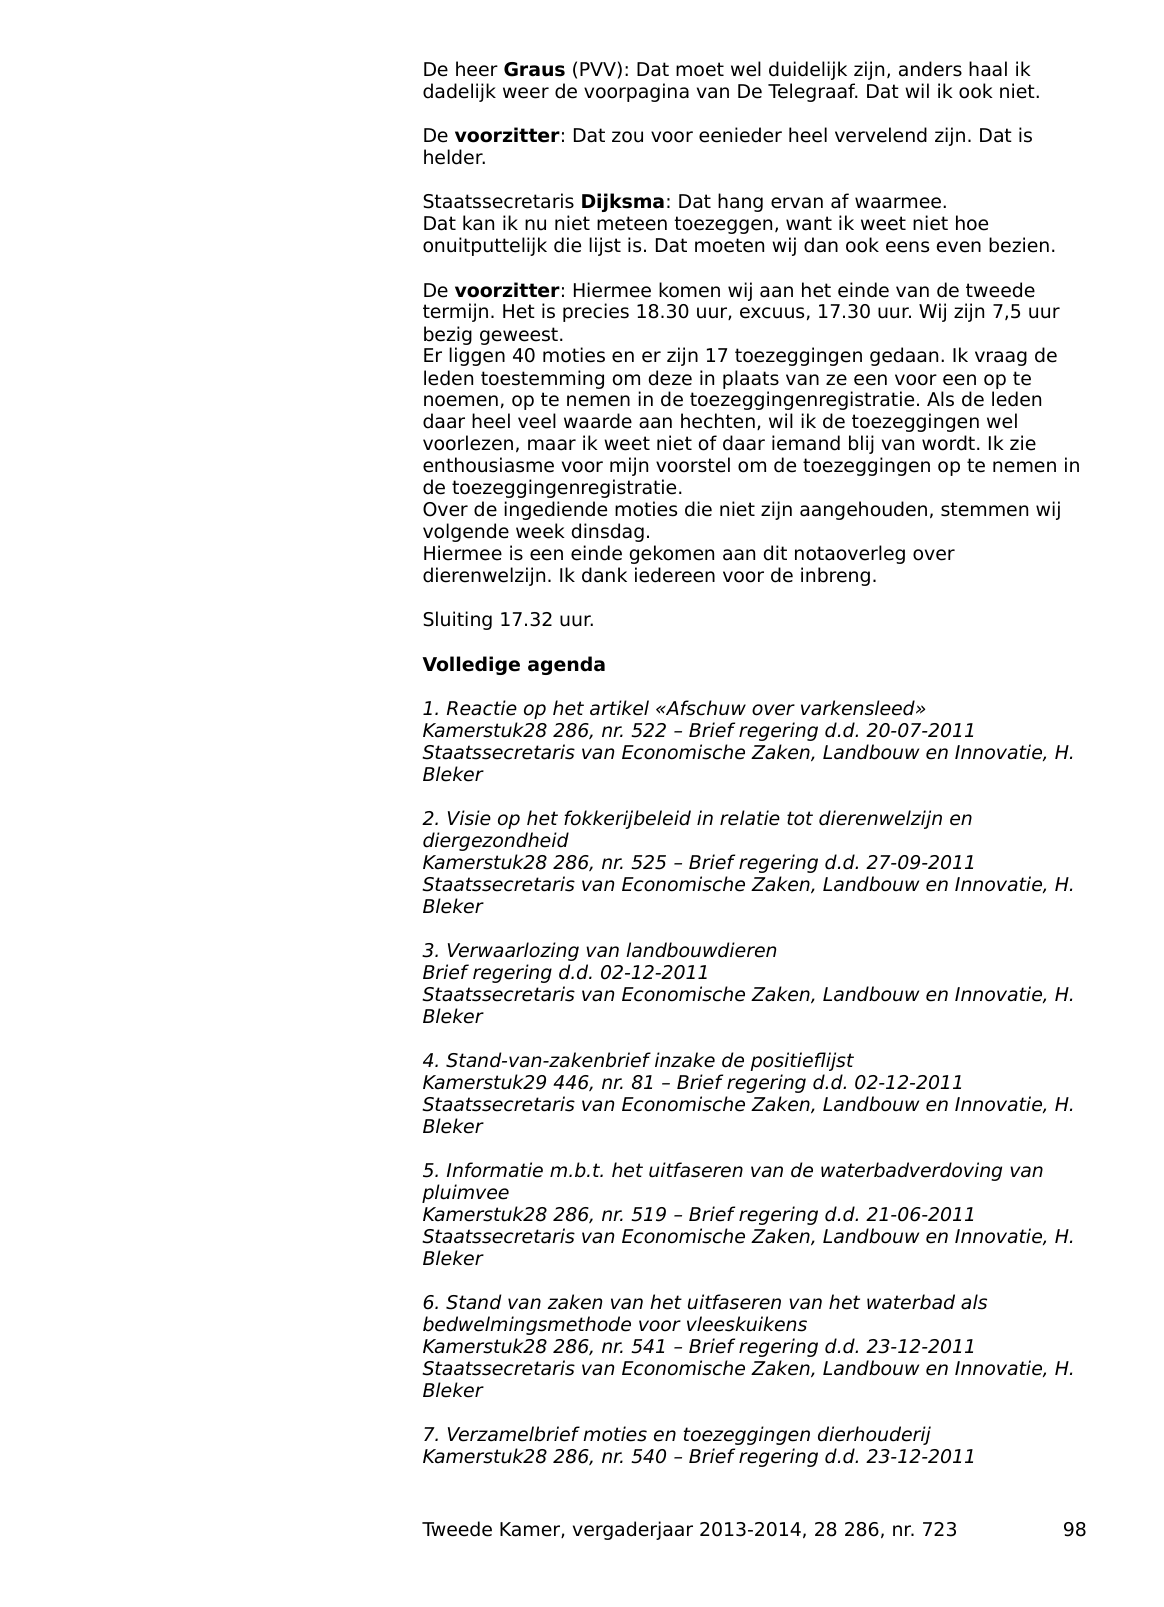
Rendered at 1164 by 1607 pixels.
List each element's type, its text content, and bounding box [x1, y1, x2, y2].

text 5. Informatie m.b.t. het uitfaseren van de waterbadverdoving van pluimvee [422, 1160, 1087, 1204]
text Staatssecretaris Dijksma: Dat hang ervan af waarmee. [422, 191, 1087, 213]
text De heer Graus (PVV): Dat moet wel duidelijk zijn, anders haal ik dadelijk weer de voorpagina van De Telegraaf. Dat wil ik ook niet. [422, 59, 1087, 103]
text Er liggen 40 moties en er zijn 17 toezeggingen gedaan. Ik vraag de leden toestemming om deze in plaats van ze een voor een op te noemen, op te nemen in de toezeggingenregistratie. Als de leden daar heel veel waarde aan hechten, wil ik de toezeggingen wel voorlezen, maar ik weet niet of daar iemand blij van wordt. Ik zie enthousiasme voor mijn voorstel om de toezeggingen op te nemen in de toezeggingenregistratie. [422, 345, 1087, 499]
text Staatssecretaris van Economische Zaken, Landbouw en Innovatie, H. Bleker [422, 742, 1087, 786]
text Kamerstuk28 286, nr. 525 – Brief regering d.d. 27-09-2011 [422, 852, 1087, 874]
text Kamerstuk28 286, nr. 540 – Brief regering d.d. 23-12-2011 [422, 1446, 1087, 1468]
text 7. Verzamelbrief moties en toezeggingen dierhouderij [422, 1424, 1087, 1446]
text Kamerstuk28 286, nr. 541 – Brief regering d.d. 23-12-2011 [422, 1336, 1087, 1358]
text Hiermee is een einde gekomen aan dit notaoverleg over dierenwelzijn. Ik dank iedereen voor de inbreng. [422, 543, 1087, 587]
text De voorzitter: Hiermee komen wij aan het einde van de tweede termijn. Het is precies 18.30 uur, excuus, 17.30 uur. Wij zijn 7,5 uur bezig geweest. [422, 279, 1087, 345]
text Kamerstuk28 286, nr. 519 – Brief regering d.d. 21-06-2011 [422, 1204, 1087, 1226]
text Kamerstuk28 286, nr. 522 – Brief regering d.d. 20-07-2011 [422, 720, 1087, 742]
text 6. Stand van zaken van het uitfaseren van het waterbad als bedwelmingsmethode voor vleeskuikens [422, 1292, 1087, 1336]
text 4. Stand-van-zakenbrief inzake de positieflijst [422, 1050, 1087, 1072]
text Staatssecretaris van Economische Zaken, Landbouw en Innovatie, H. Bleker [422, 1094, 1087, 1138]
text Kamerstuk29 446, nr. 81 – Brief regering d.d. 02-12-2011 [422, 1072, 1087, 1094]
text Staatssecretaris van Economische Zaken, Landbouw en Innovatie, H. Bleker [422, 1226, 1087, 1270]
text Over de ingediende moties die niet zijn aangehouden, stemmen wij volgende week dinsdag. [422, 499, 1087, 543]
text Staatssecretaris van Economische Zaken, Landbouw en Innovatie, H. Bleker [422, 984, 1087, 1028]
text Staatssecretaris van Economische Zaken, Landbouw en Innovatie, H. Bleker [422, 874, 1087, 918]
text Dat kan ik nu niet meteen toezeggen, want ik weet niet hoe onuitputtelijk die lijst is. Dat moeten wij dan ook eens even bezien. [422, 213, 1087, 257]
text De voorzitter: Dat zou voor eenieder heel vervelend zijn. Dat is helder. [422, 125, 1087, 169]
text 2. Visie op het fokkerijbeleid in relatie tot dierenwelzijn en diergezondheid [422, 808, 1087, 852]
subtitle Volledige agenda [422, 653, 1087, 676]
text Brief regering d.d. 02-12-2011 [422, 962, 1087, 984]
text 1. Reactie op het artikel «Afschuw over varkensleed» [422, 698, 1087, 720]
text Sluiting 17.32 uur. [422, 609, 1087, 631]
text Staatssecretaris van Economische Zaken, Landbouw en Innovatie, H. Bleker [422, 1358, 1087, 1402]
text 3. Verwaarlozing van landbouwdieren [422, 940, 1087, 962]
